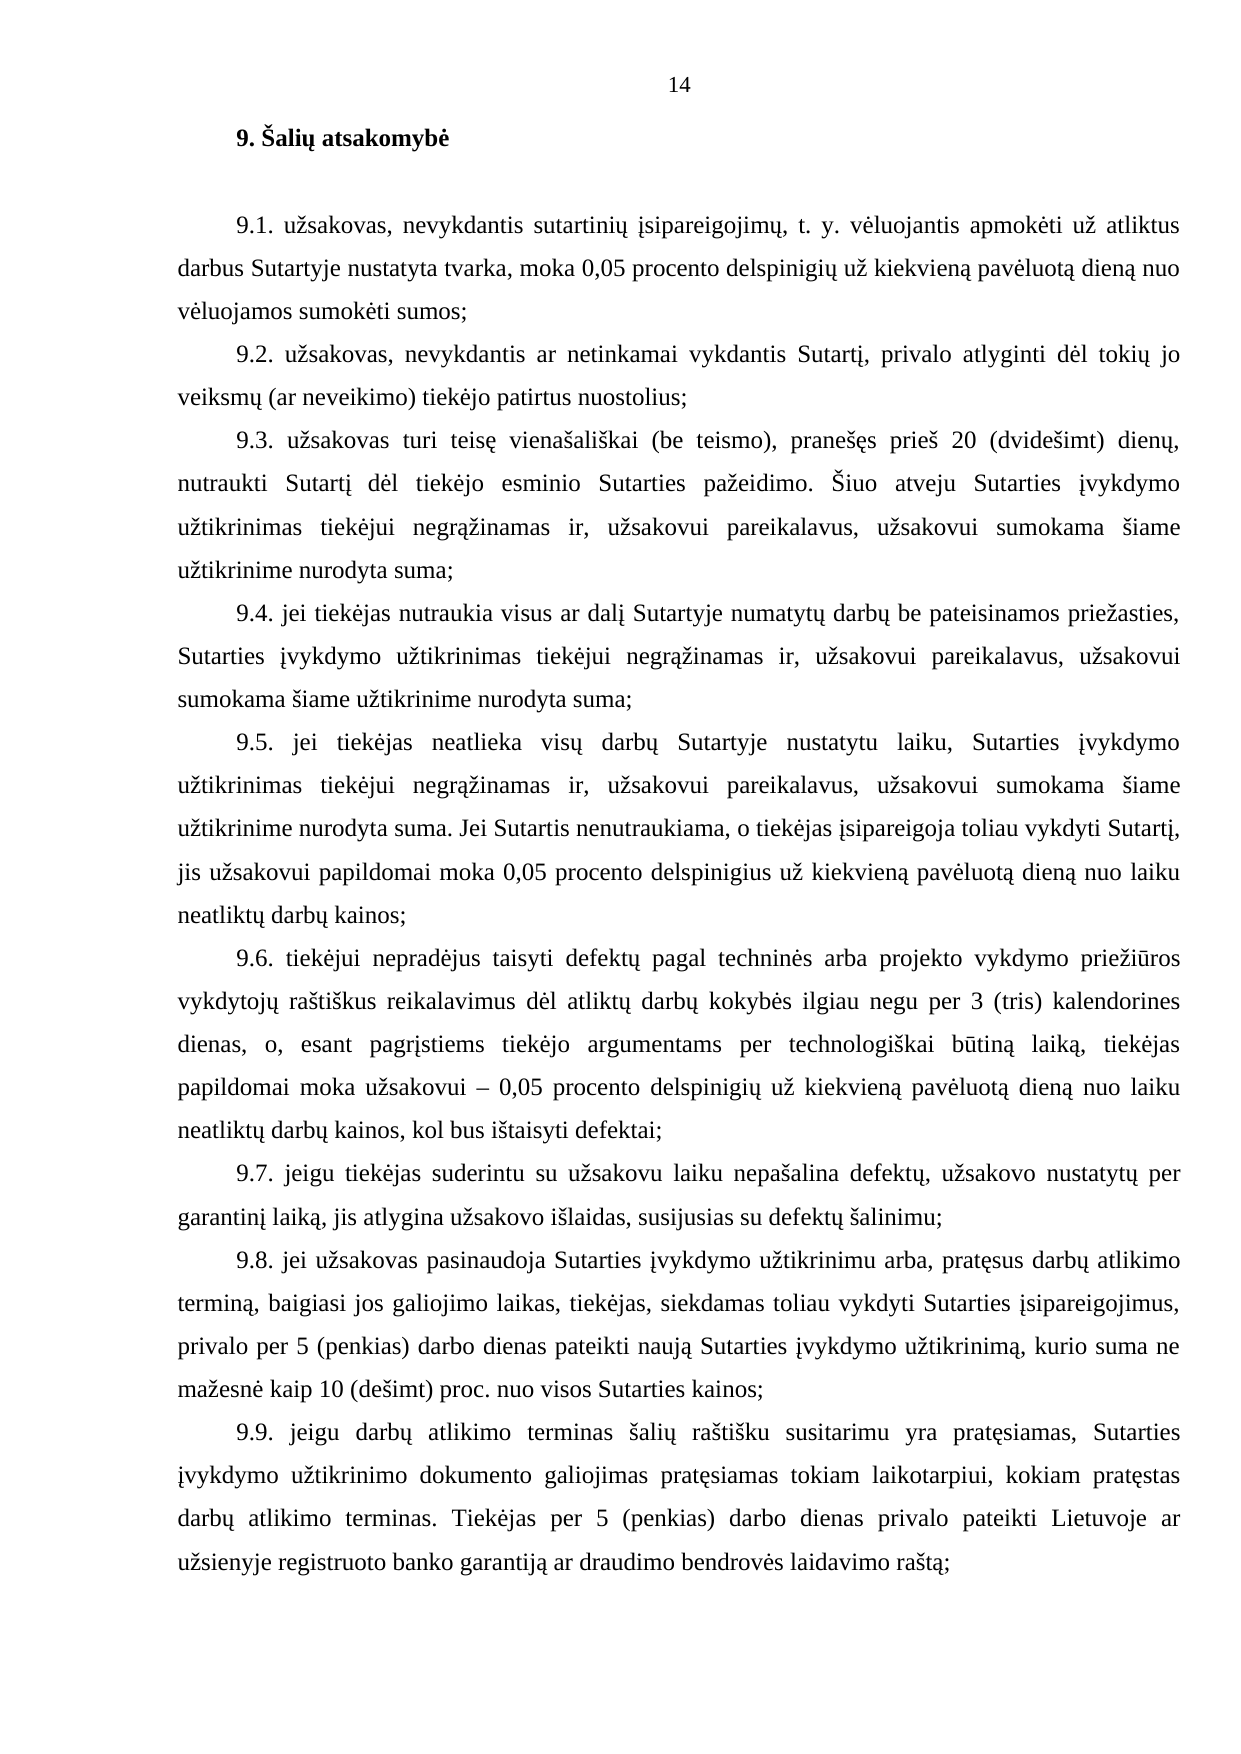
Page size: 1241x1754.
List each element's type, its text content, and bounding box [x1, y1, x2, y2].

text 9.9. jeigu darbų atlikimo terminas šalių raštišku susitarimu yra pratęsiamas, Sutarties įvykdymo užtikrinimo dokumento galiojimas pratęsiamas tokiam laikotarpiui, kokiam pratęstas darbų atlikimo terminas. Tiekėjas per 5 (penkias) darbo dienas privalo pateikti Lietuvoje ar užsienyje registruoto banko garantiją ar draudimo bendrovės laidavimo raštą; [177, 1417, 1181, 1575]
text 9.6. tiekėjui nepradėjus taisyti defektų pagal techninės arba projekto vykdymo priežiūros vykdytojų raštiškus reikalavimus dėl atliktų darbų kokybės ilgiau negu per 3 (tris) kalendorines dienas, o, esant pagrįstiems tiekėjo argumentams per technologiškai būtiną laiką, tiekėjas papildomai moka užsakovui – 0,05 procento delspinigių už kiekvieną pavėluotą dieną nuo laiku neatliktų darbų kainos, kol bus ištaisyti defektai; [177, 943, 1181, 1144]
text 9.1. užsakovas, nevykdantis sutartinių įsipareigojimų, t. y. vėluojantis apmokėti už atliktus darbus Sutartyje nustatyta tvarka, moka 0,05 procento delspinigių už kiekvieną pavėluotą dieną nuo vėluojamos sumokėti sumos; [177, 210, 1181, 325]
text 9.8. jei užsakovas pasinaudoja Sutarties įvykdymo užtikrinimu arba, pratęsus darbų atlikimo terminą, baigiasi jos galiojimo laikas, tiekėjas, siekdamas toliau vykdyti Sutarties įsipareigojimus, privalo per 5 (penkias) darbo dienas pateikti naują Sutarties įvykdymo užtikrinimą, kurio suma ne mažesnė kaip 10 (dešimt) proc. nuo visos Sutarties kainos; [177, 1245, 1181, 1403]
text 9. Šalių atsakomybė [177, 123, 1181, 152]
text 9.5. jei tiekėjas neatlieka visų darbų Sutartyje nustatytu laiku, Sutarties įvykdymo užtikrinimas tiekėjui negrąžinamas ir, užsakovui pareikalavus, užsakovui sumokama šiame užtikrinime nurodyta suma. Jei Sutartis nenutraukiama, o tiekėjas įsipareigoja toliau vykdyti Sutartį, jis užsakovui papildomai moka 0,05 procento delspinigius už kiekvieną pavėluotą dieną nuo laiku neatliktų darbų kainos; [177, 727, 1181, 928]
text 9.7. jeigu tiekėjas suderintu su užsakovu laiku nepašalina defektų, užsakovo nustatytų per garantinį laiką, jis atlygina užsakovo išlaidas, susijusias su defektų šalinimu; [177, 1158, 1181, 1230]
text 9.3. užsakovas turi teisę vienašališkai (be teismo), pranešęs prieš 20 (dvidešimt) dienų, nutraukti Sutartį dėl tiekėjo esminio Sutarties pažeidimo. Šiuo atveju Sutarties įvykdymo užtikrinimas tiekėjui negrąžinamas ir, užsakovui pareikalavus, užsakovui sumokama šiame užtikrinime nurodyta suma; [177, 425, 1181, 583]
text 9.4. jei tiekėjas nutraukia visus ar dalį Sutartyje numatytų darbų be pateisinamos priežasties, Sutarties įvykdymo užtikrinimas tiekėjui negrąžinamas ir, užsakovui pareikalavus, užsakovui sumokama šiame užtikrinime nurodyta suma; [177, 598, 1181, 713]
text 9.2. užsakovas, nevykdantis ar netinkamai vykdantis Sutartį, privalo atlyginti dėl tokių jo veiksmų (ar neveikimo) tiekėjo patirtus nuostolius; [177, 339, 1181, 411]
